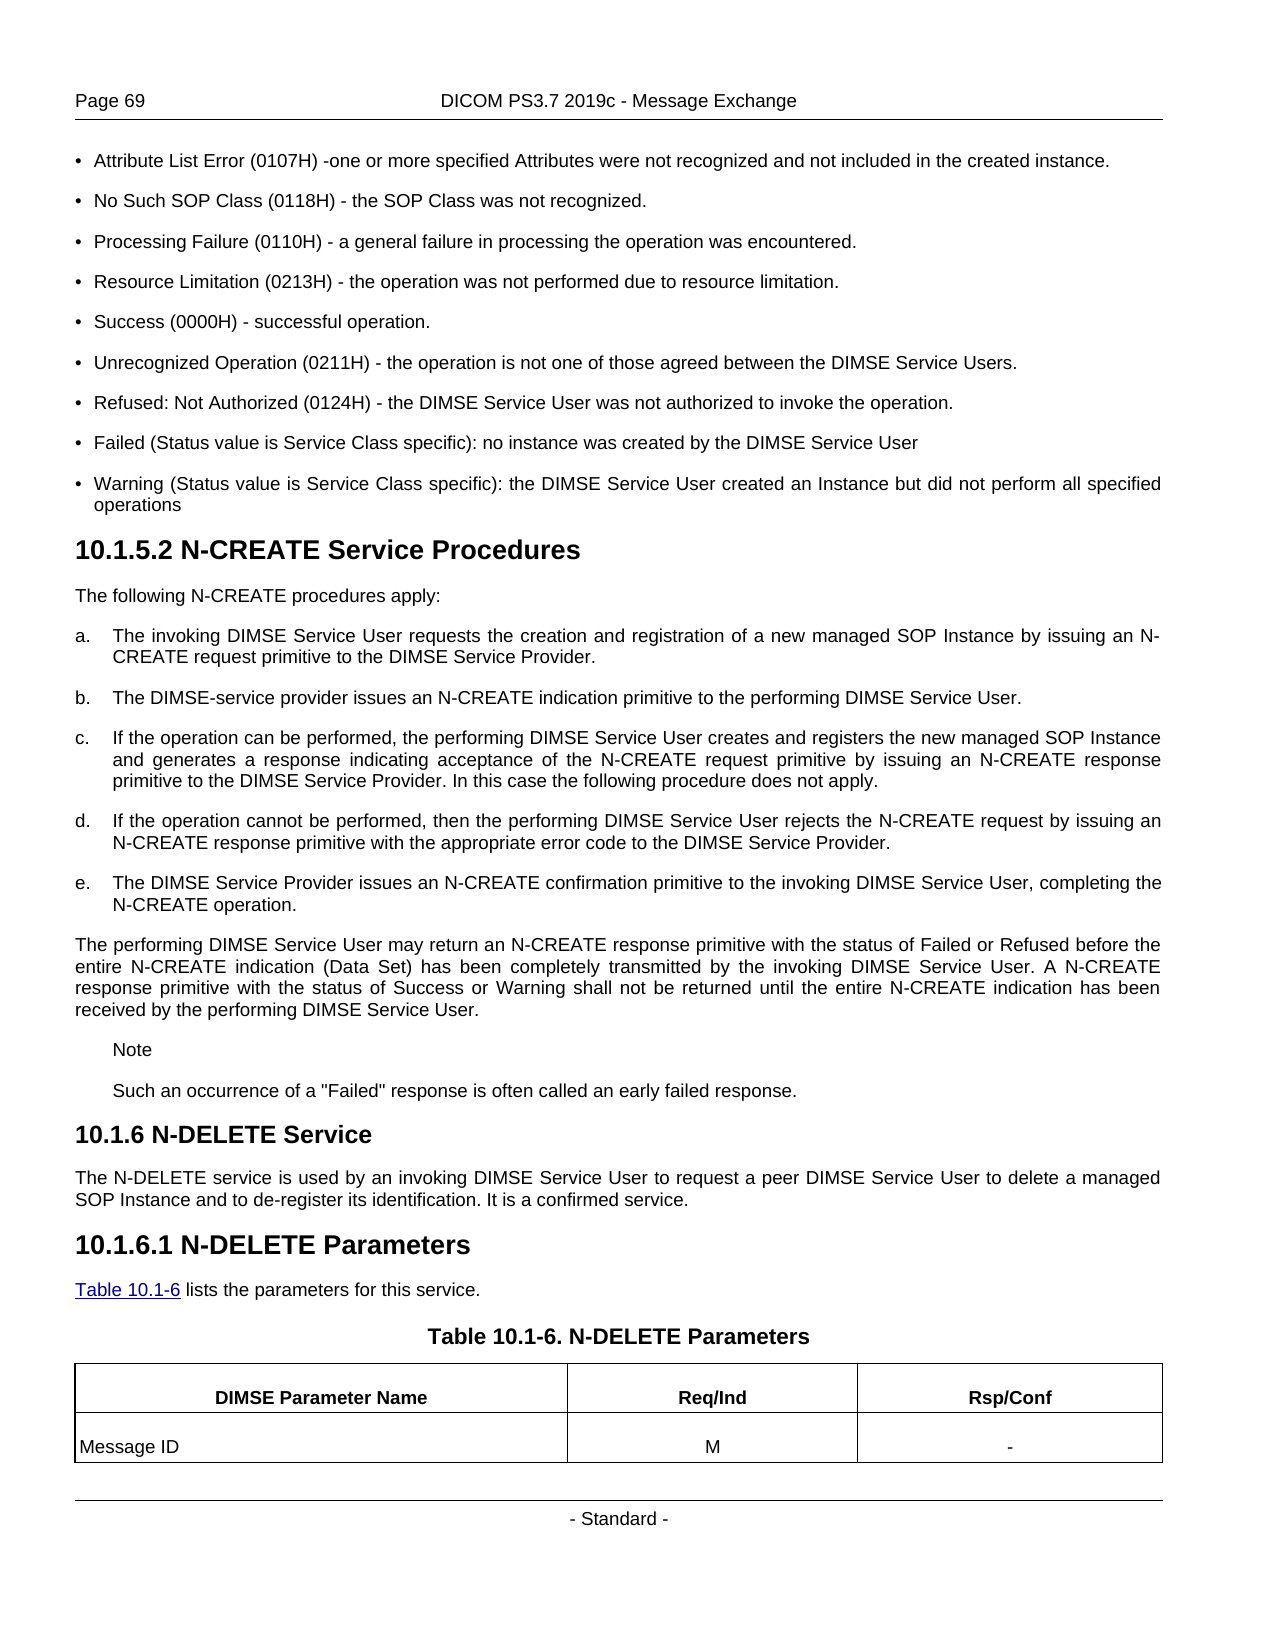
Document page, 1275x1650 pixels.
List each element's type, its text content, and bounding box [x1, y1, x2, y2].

text • Processing Failure (0110H) - a general failure in processing the operation was encountered. [75, 231, 1162, 252]
text 10.1.6.1 N-DELETE Parameters [75, 1229, 1162, 1260]
table_cell Message ID [76, 1413, 567, 1462]
table_header Req/Ind [568, 1364, 857, 1412]
text 10.1.5.2 N-CREATE Service Procedures [75, 534, 1162, 566]
text d. If the operation cannot be performed, then the performing DIMSE Service User rejects the N-CREATE request by issuing an N-CREATE response primitive with the appropriate error code to the DIMSE Service Provider. [75, 810, 1162, 853]
text • No Such SOP Class (0118H) - the SOP Class was not recognized. [75, 190, 1162, 212]
table_cell M [568, 1413, 857, 1462]
text e. The DIMSE Service Provider issues an N-CREATE confirmation primitive to the invoking DIMSE Service User, completing the N-CREATE operation. [75, 872, 1162, 915]
table_cell - [858, 1413, 1162, 1462]
text • Unrecognized Operation (0211H) - the operation is not one of those agreed between the DIMSE Service Users. [75, 352, 1162, 373]
text • Refused: Not Authorized (0124H) - the DIMSE Service User was not authorized to invoke the operation. [75, 392, 1162, 413]
text b. The DIMSE-service provider issues an N-CREATE indication primitive to the performing DIMSE Service User. [75, 687, 1162, 708]
text Note [112, 1039, 1125, 1061]
text Such an occurrence of a "Failed" response is often called an early failed response. [112, 1079, 1125, 1101]
text Table 10.1-6. N-DELETE Parameters [75, 1323, 1162, 1349]
text c. If the operation can be performed, the performing DIMSE Service User creates and registers the new managed SOP Instance and generates a response indicating acceptance of the N-CREATE request primitive by issuing an N-CREATE response primitive to the DIMSE Service Provider. In this case the following procedure does not apply. [75, 727, 1162, 792]
text • Attribute List Error (0107H) -one or more specified Attributes were not recognized and not included in the created instance. [75, 150, 1162, 172]
text The N-DELETE service is used by an invoking DIMSE Service User to request a peer DIMSE Service User to delete a managed SOP Instance and to de-register its identification. It is a confirmed service. [75, 1167, 1162, 1210]
table_header Rsp/Conf [858, 1364, 1162, 1412]
text Table 10.1-6 lists the parameters for this service. [75, 1279, 1162, 1301]
text 10.1.6 N-DELETE Service [75, 1120, 1162, 1148]
text • Resource Limitation (0213H) - the operation was not performed due to resource limitation. [75, 271, 1162, 292]
text The following N-CREATE procedures apply: [75, 584, 1162, 606]
text a. The invoking DIMSE Service User requests the creation and registration of a new managed SOP Instance by issuing an N-CREATE request primitive to the DIMSE Service Provider. [75, 625, 1162, 668]
text • Failed (Status value is Service Class specific): no instance was created by the DIMSE Service User [75, 432, 1162, 454]
text The performing DIMSE Service User may return an N-CREATE response primitive with the status of Failed or Refused before the entire N-CREATE indication (Data Set) has been completely transmitted by the invoking DIMSE Service User. A N-CREATE response primitive with the status of Success or Warning shall not be returned until the entire N-CREATE indication has been received by the performing DIMSE Service User. [75, 934, 1162, 1020]
text • Warning (Status value is Service Class specific): the DIMSE Service User created an Instance but did not perform all specified operations [75, 472, 1162, 516]
table_header DIMSE Parameter Name [76, 1364, 567, 1412]
text • Success (0000H) - successful operation. [75, 311, 1162, 333]
